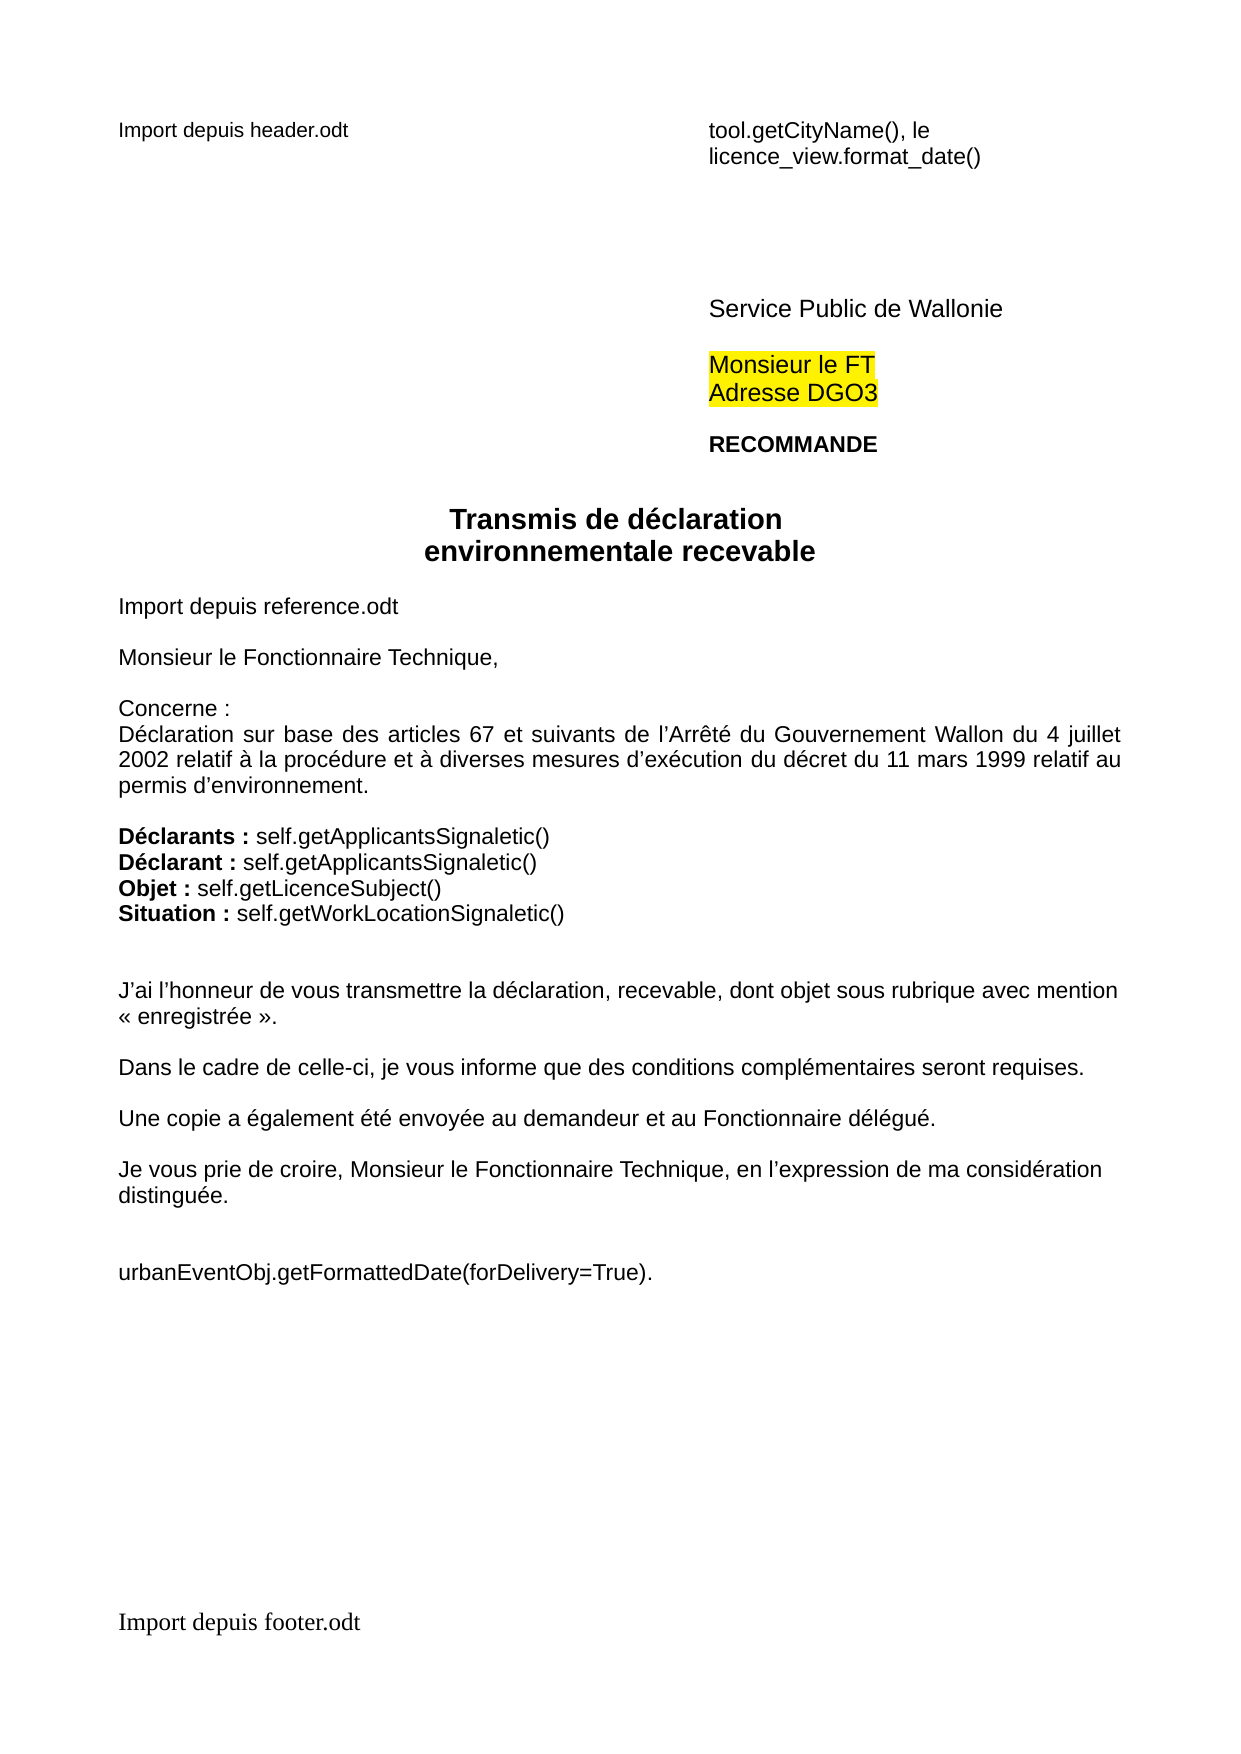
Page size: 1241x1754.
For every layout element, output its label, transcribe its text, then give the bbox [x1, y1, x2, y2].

text Objet : self.getLicenceSubject() [118, 875, 1122, 901]
title environnementale recevable [118, 535, 1122, 568]
text J’ai l’honneur de vous transmettre la déclaration, recevable, dont objet sous rubrique avec mention « enregistrée ». [118, 978, 1122, 1029]
text Import depuis reference.odt [118, 593, 1122, 619]
text Déclarants : self.getApplicantsSignaletic() [118, 824, 1122, 850]
text Je vous prie de croire, Monsieur le Fonctionnaire Technique, en l’expression de ma considération distinguée. [118, 1157, 1122, 1208]
text Monsieur le Fonctionnaire Technique, [118, 645, 1122, 670]
text Concerne : [118, 696, 1122, 722]
table_header tool.getCityName(), le licence_view.format_date() Service Public de Wallonie Monsieur le FT Adresse DGO3 RECOMMANDE [709, 118, 1123, 470]
text Dans le cadre de celle-ci, je vous informe que des conditions complémentaires seront requises. [118, 1055, 1122, 1080]
table_header Import depuis header.odt [118, 118, 708, 470]
text urbanEventObj.getFormattedDate(forDelivery=True). [118, 1260, 1122, 1285]
text Déclaration sur base des articles 67 et suivants de l’Arrêté du Gouvernement Wallon du 4 juillet 2002 relatif à la procédure et à diverses mesures d’exécution du décret du 11 mars 1999 relatif au permis d’environnement. [118, 722, 1122, 798]
title Transmis de déclaration [118, 503, 1122, 535]
text Déclarant : self.getApplicantsSignaletic() [118, 850, 1122, 875]
text Une copie a également été envoyée au demandeur et au Fonctionnaire délégué. [118, 1106, 1122, 1132]
text Situation : self.getWorkLocationSignaletic() [118, 901, 1122, 927]
